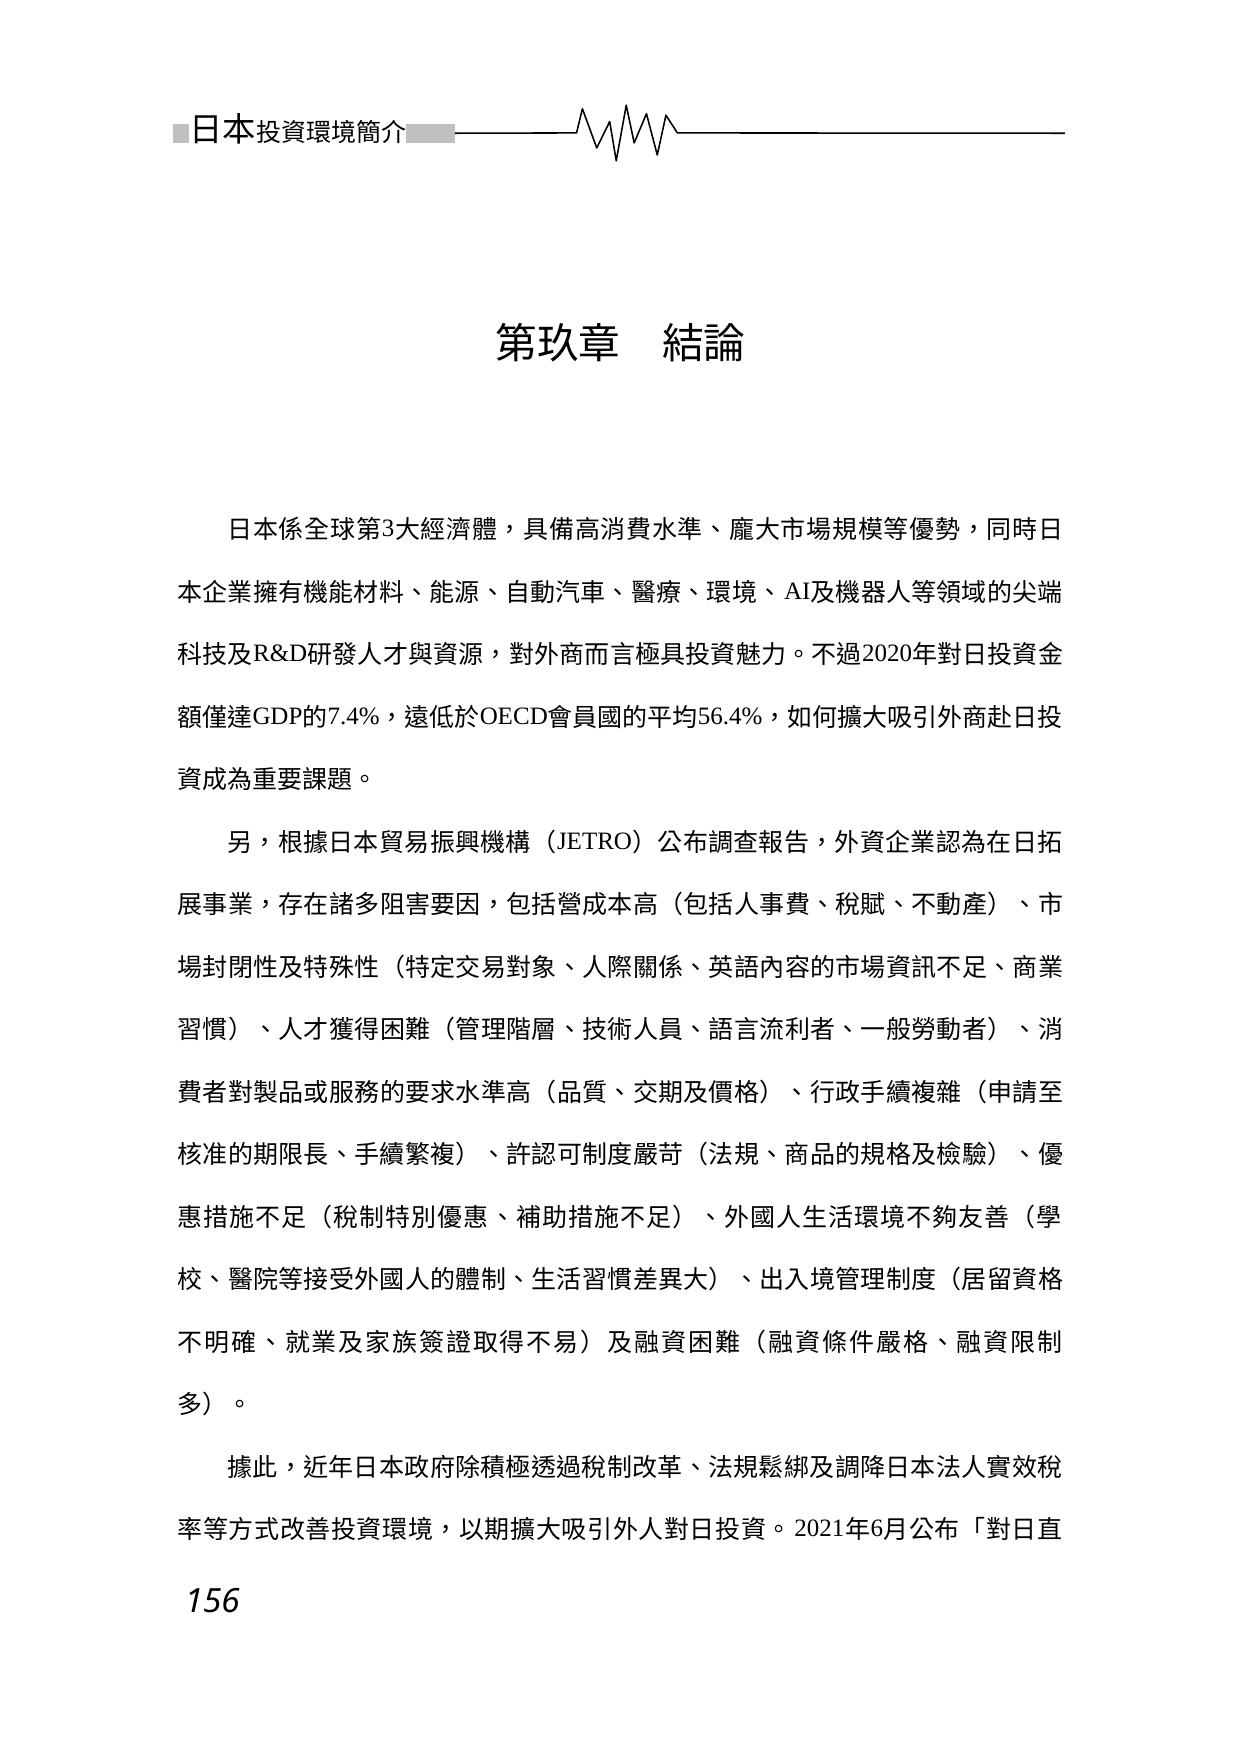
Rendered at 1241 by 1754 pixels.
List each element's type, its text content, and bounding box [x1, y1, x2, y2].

text 據此，近年日本政府除積極透過稅制改革、法規鬆綁及調降日本法人實效稅率等方式改善投資環境，以期擴大吸引外人對日投資。2021年6月公布「對日直 [177, 1424, 1063, 1549]
text 另，根據日本貿易振興機構（JETRO）公布調查報告，外資企業認為在日拓展事業，存在諸多阻害要因，包括營成本高（包括人事費、稅賦、不動產）、市場封閉性及特殊性（特定交易對象、人際關係、英語內容的市場資訊不足、商業習慣）、人才獲得困難（管理階層、技術人員、語言流利者、一般勞動者）、消費者對製品或服務的要求水準高（品質、交期及價格）、行政手續複雜（申請至核准的期限長、手續繁複）、許認可制度嚴苛（法規、商品的規格及檢驗）、優惠措施不足（稅制特別優惠、補助措施不足）、外國人生活環境不夠友善（學校、醫院等接受外國人的體制、生活習慣差異大）、出入境管理制度（居留資格不明確、就業及家族簽證取得不易）及融資困難（融資條件嚴格、融資限制多）。 [177, 799, 1063, 1424]
text 日本係全球第3大經濟體，具備高消費水準、龐大市場規模等優勢，同時日本企業擁有機能材料、能源、自動汽車、醫療、環境、AI及機器人等領域的尖端科技及R&D研發人才與資源，對外商而言極具投資魅力。不過2020年對日投資金額僅達GDP的7.4%，遠低於OECD會員國的平均56.4%，如何擴大吸引外商赴日投資成為重要課題。 [177, 486, 1063, 799]
text 第玖章 結論 [177, 299, 1063, 361]
